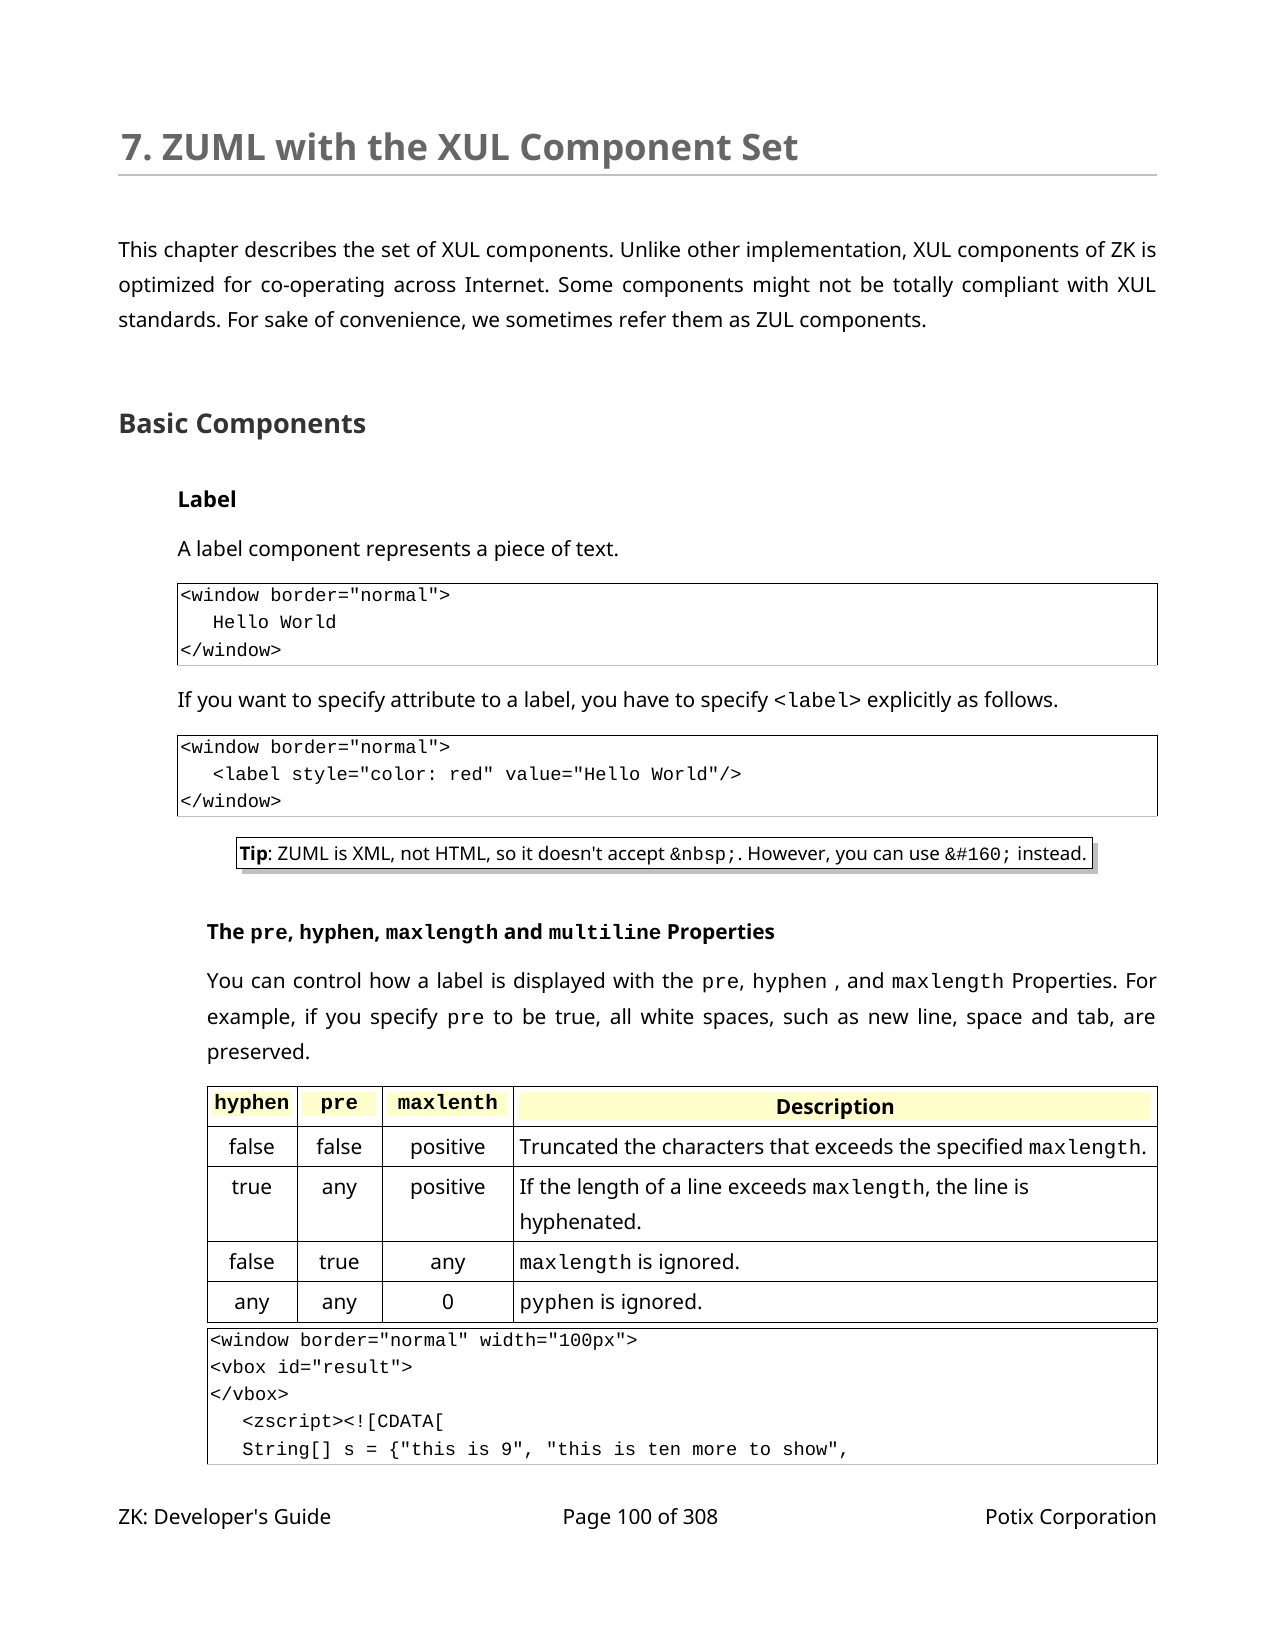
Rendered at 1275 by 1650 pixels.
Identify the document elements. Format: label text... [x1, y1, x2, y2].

text String[] s = {"this is 9", "this is ten more to show", [208, 1436, 1157, 1464]
table_cell false [298, 1127, 382, 1166]
table_header maxlenth [383, 1087, 513, 1126]
table_cell any [298, 1282, 382, 1322]
table_cell Truncated the characters that exceeds the specified maxlength. [514, 1127, 1157, 1166]
subtitle Label [177, 484, 1157, 514]
table_header hyphen [208, 1087, 297, 1126]
text A label component represents a piece of text. [177, 534, 1157, 562]
text <window border="normal"> [178, 584, 1157, 607]
text This chapter describes the set of XUL components. Unlike other implementation, XUL components of ZK is optimized for co-operating across Internet. Some components might not be totally compliant with XUL standards. For sake of convenience, we sometimes refer them as ZUL components. [118, 235, 1157, 333]
subtitle The pre, hyphen, maxlength and multiline Properties [207, 917, 1157, 946]
table_cell any [208, 1282, 297, 1322]
subtitle Basic Components [118, 404, 1157, 441]
table_header Description [514, 1087, 1157, 1126]
text <zscript><![CDATA[ [208, 1409, 1157, 1433]
text Hello World [178, 610, 1157, 634]
text </vbox> [208, 1382, 1157, 1406]
table_cell any [298, 1167, 382, 1241]
table_cell 0 [383, 1282, 513, 1322]
text </window> [178, 789, 1157, 816]
table_cell false [208, 1242, 297, 1281]
table_cell maxlength is ignored. [514, 1242, 1157, 1281]
table_cell any [383, 1242, 513, 1281]
text <window border="normal" width="100px"> [208, 1329, 1157, 1352]
text <window border="normal"> [178, 736, 1157, 759]
text Tip: ZUML is XML, not HTML, so it doesn't accept &nbsp;. However, you can use &#160; instead. [237, 838, 1092, 868]
table_cell positive [383, 1167, 513, 1241]
text You can control how a label is displayed with the pre, hyphen , and maxlength Properties. For example, if you specify pre to be true, all white spaces, such as new line, space and tab, are preserved. [207, 966, 1157, 1066]
table_cell positive [383, 1127, 513, 1166]
table_header pre [298, 1087, 382, 1126]
subtitle 7. ZUML with the XUL Component Set [118, 118, 1157, 174]
table_cell If the length of a line exceeds maxlength, the line is hyphenated. [514, 1167, 1157, 1241]
table_cell false [208, 1127, 297, 1166]
text If you want to specify attribute to a label, you have to specify <label> explicitly as follows. [177, 685, 1157, 714]
table_cell pyphen is ignored. [514, 1282, 1157, 1322]
text <label style="color: red" value="Hello World"/> [178, 762, 1157, 786]
text </window> [178, 637, 1157, 665]
table_cell true [208, 1167, 297, 1241]
text <vbox id="result"> [208, 1355, 1157, 1379]
table_cell true [298, 1242, 382, 1281]
